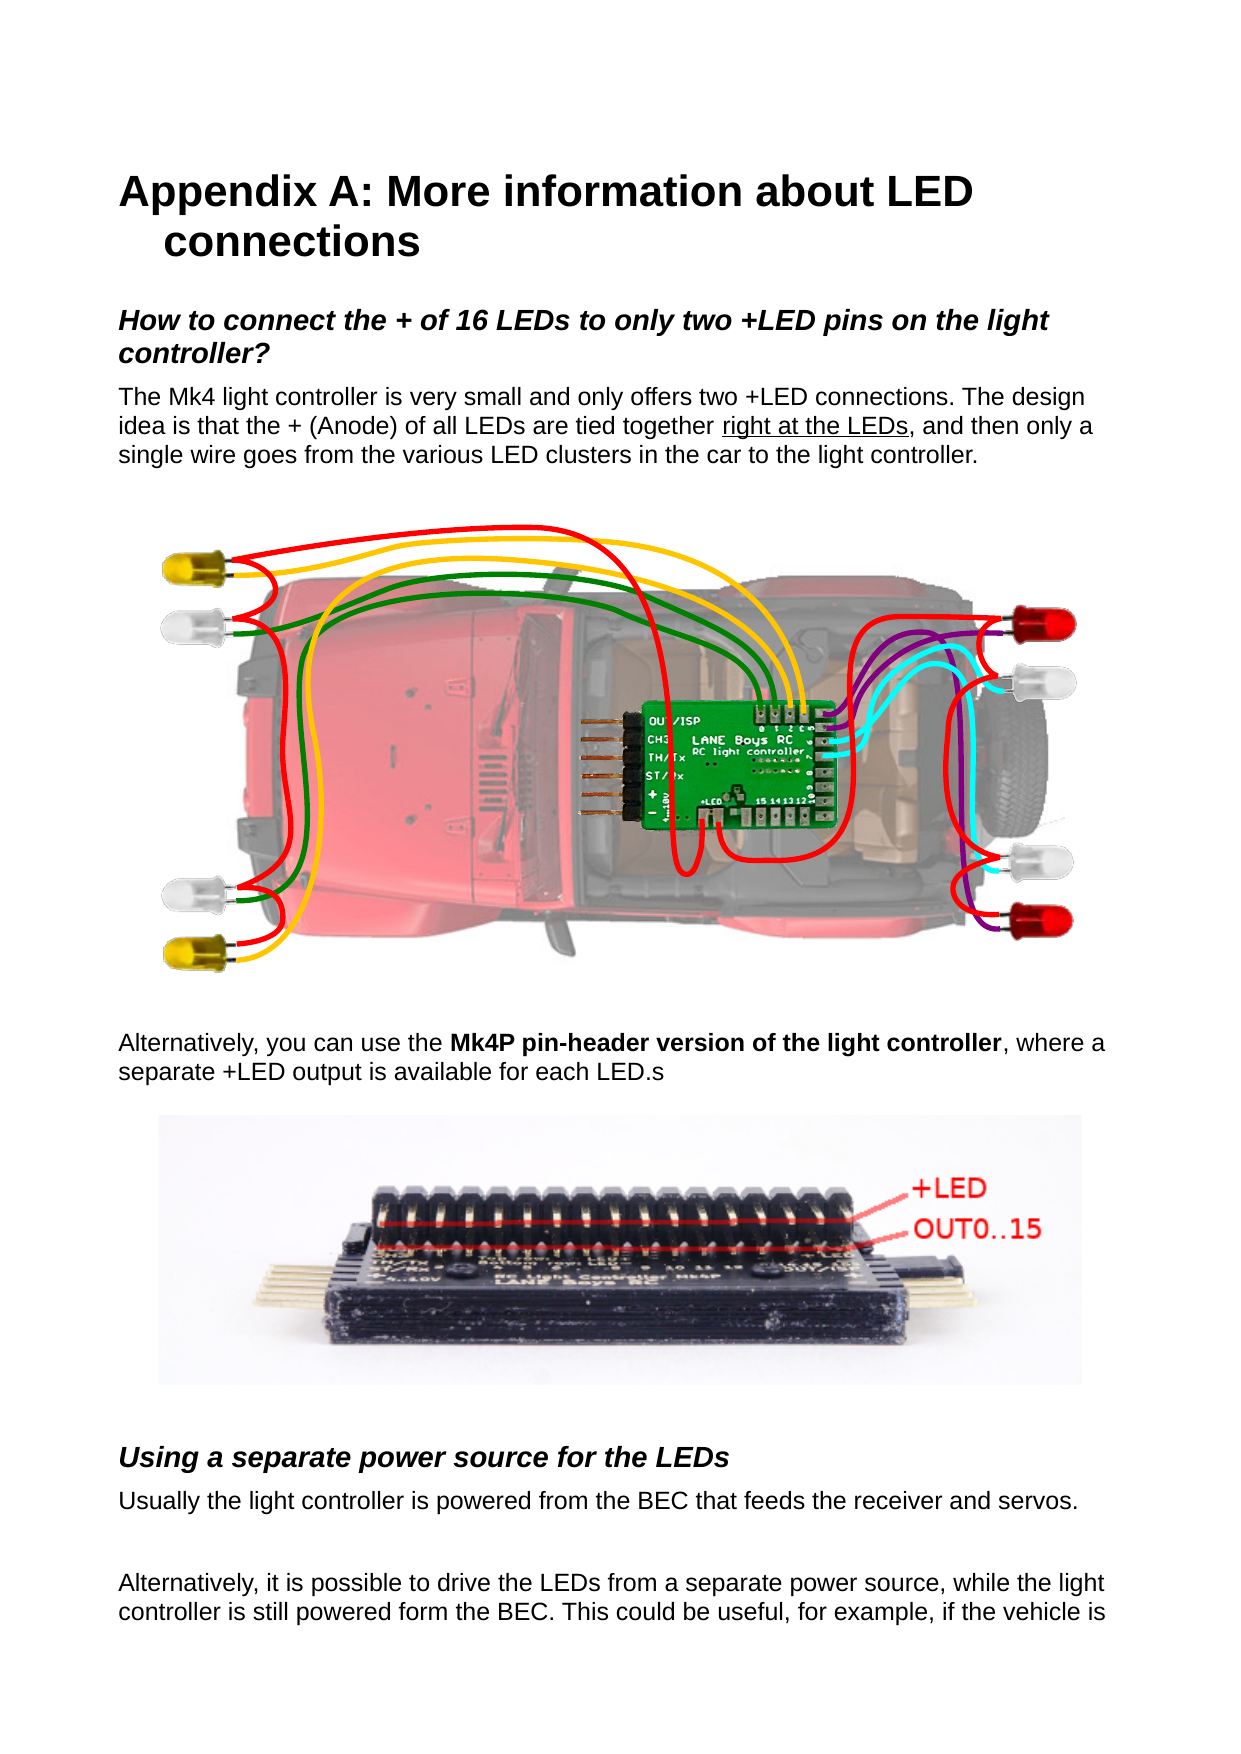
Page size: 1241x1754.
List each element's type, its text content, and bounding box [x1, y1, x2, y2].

text Usually the light controller is powered from the BEC that feeds the receiver and servos. [118, 1486, 1122, 1514]
subtitle Appendix A: More information about LED connections [118, 165, 1122, 266]
text Alternatively, it is possible to drive the LEDs from a separate power source, while the light controller is still powered form the BEC. This could be useful, for example, if the vehicle is [118, 1568, 1122, 1626]
text The Mk4 light controller is very small and only offers two +LED connections. The design idea is that the + (Anode) of all LEDs are tied together right at the LEDs, and then only a single wire goes from the various LED clusters in the car to the light controller. [118, 382, 1122, 469]
picture [158, 1115, 1082, 1385]
subtitle How to connect the + of 16 LEDs to only two +LED pins on the light controller? [118, 303, 1122, 370]
text Alternatively, you can use the Mk4P pin-header version of the light controller, where a separate +LED output is available for each LED.s [118, 481, 1122, 1085]
subtitle Using a separate power source for the LEDs [118, 1439, 1122, 1473]
